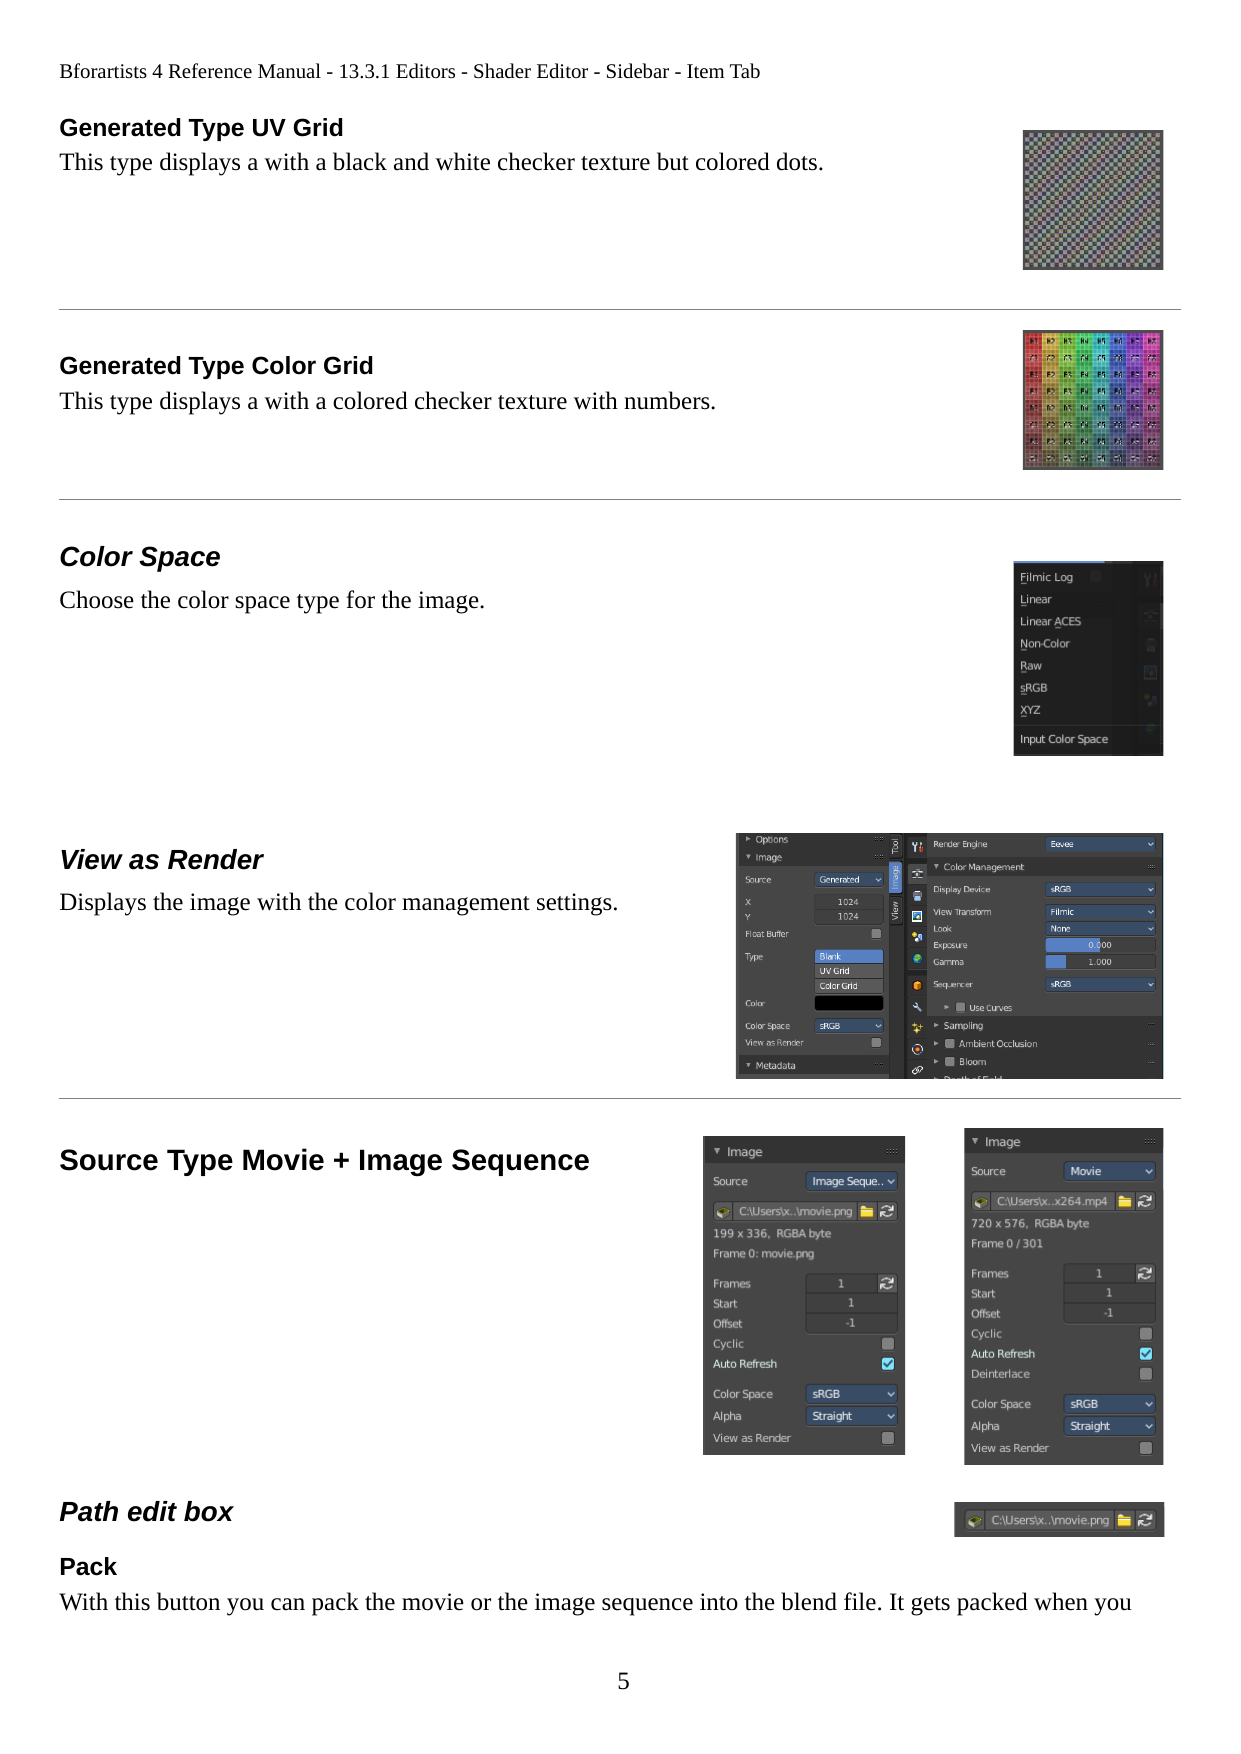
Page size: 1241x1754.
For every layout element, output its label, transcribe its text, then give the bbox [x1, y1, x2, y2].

text With this button you can pack the movie or the image sequence into the blend file. It gets packed when you [59, 1587, 1181, 1616]
picture [1013, 561, 1164, 756]
subtitle Generated Type Color Grid [59, 351, 1022, 380]
subtitle Pack [59, 1552, 1181, 1581]
picture [1022, 130, 1164, 270]
subtitle Color Space [59, 541, 1181, 573]
picture [735, 833, 1164, 1079]
text Displays the image with the color management settings. [59, 887, 735, 916]
subtitle Source Type Movie + Image Sequence [59, 1142, 703, 1176]
subtitle View as Render [59, 843, 735, 875]
text Choose the color space type for the image. [59, 585, 1013, 614]
subtitle Path edit box [59, 1496, 1181, 1527]
text This type displays a with a black and white checker texture but colored dots. [59, 147, 1022, 176]
text This type displays a with a colored checker texture with numbers. [59, 386, 1022, 415]
subtitle [905, 1142, 964, 1176]
subtitle [1164, 843, 1181, 875]
picture [703, 1136, 905, 1455]
subtitle Generated Type UV Grid [59, 113, 1181, 141]
picture [1022, 330, 1164, 470]
picture [954, 1502, 1165, 1537]
picture [964, 1128, 1164, 1465]
